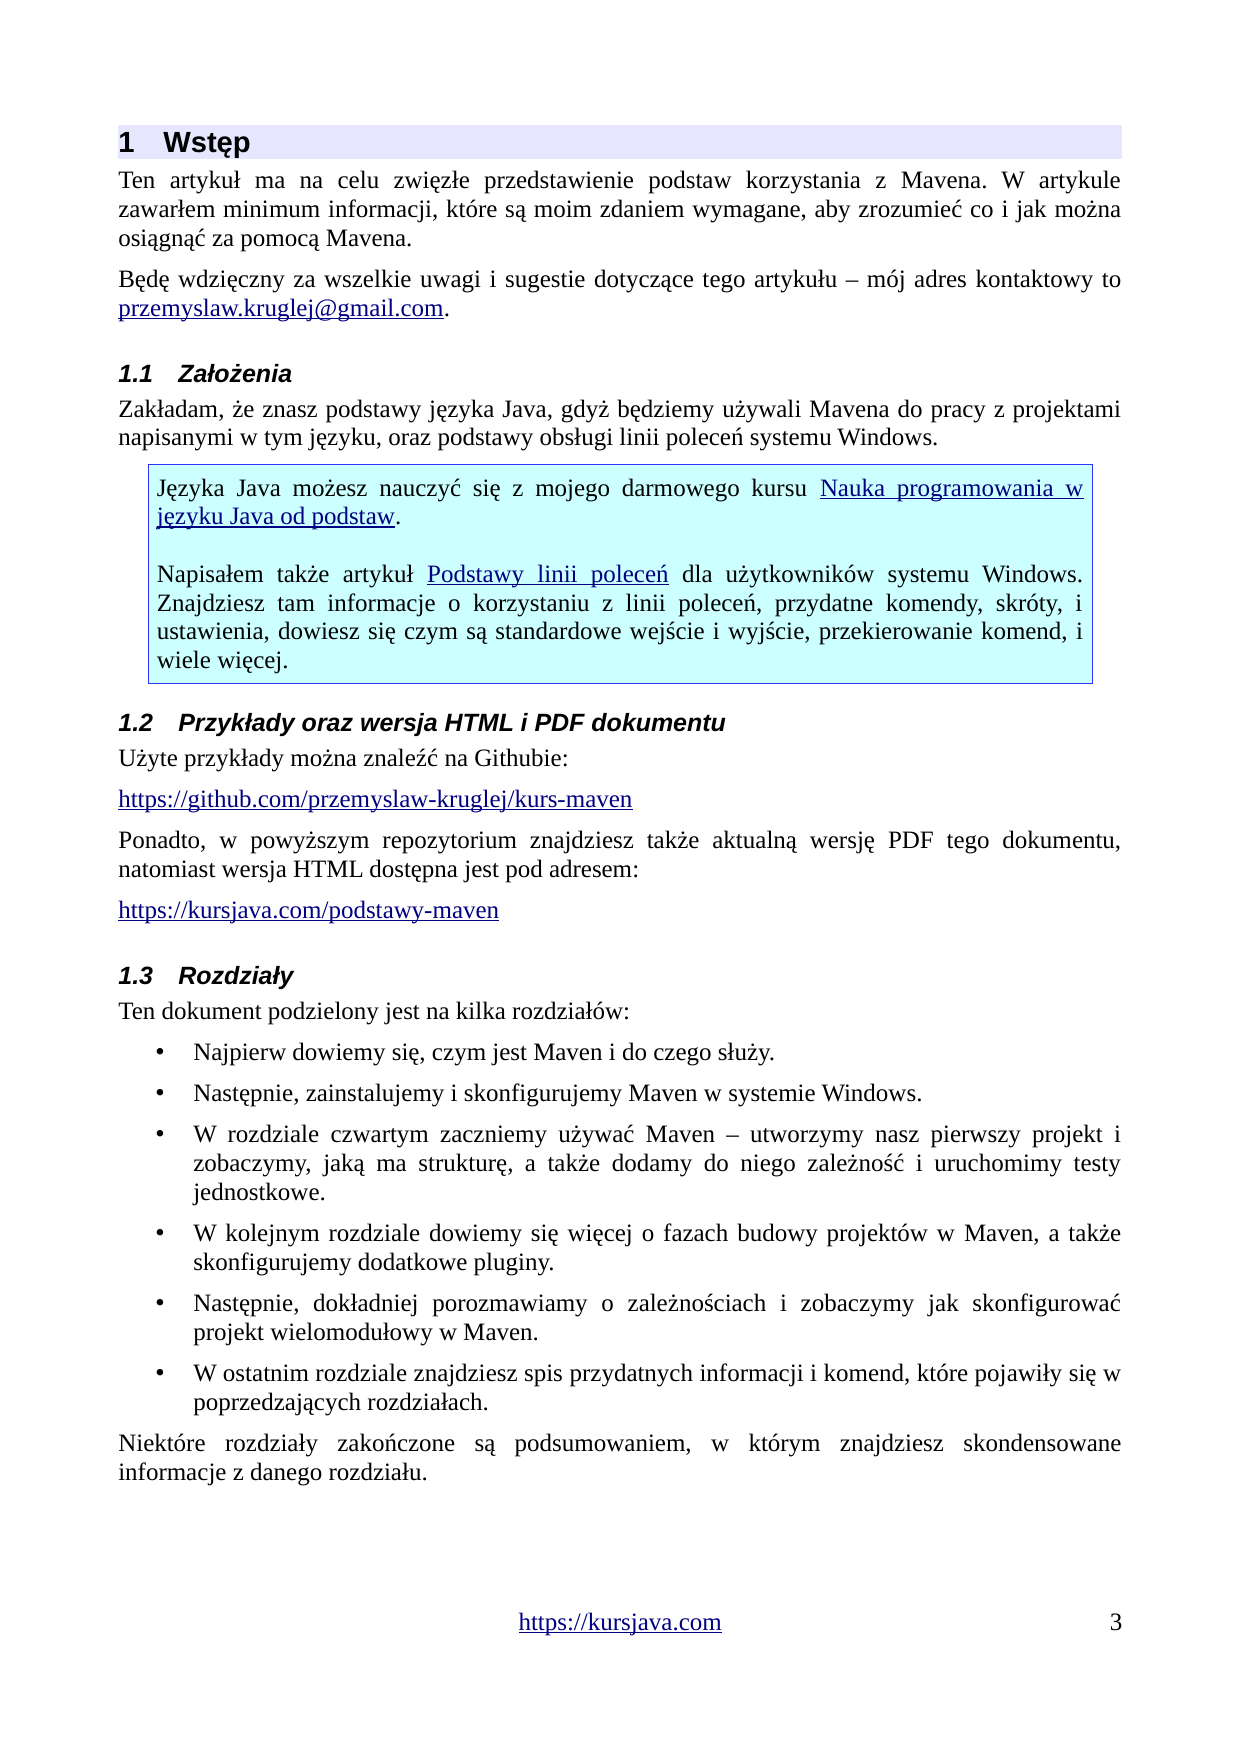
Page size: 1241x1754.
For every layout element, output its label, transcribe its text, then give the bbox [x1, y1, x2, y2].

text Będę wdzięczny za wszelkie uwagi i sugestie dotyczące tego artykułu – mój adres kontaktowy to przemyslaw.kruglej@gmail.com. [118, 264, 1122, 321]
subtitle Przykłady oraz wersja HTML i PDF dokumentu [118, 708, 1122, 736]
text Ten artykuł ma na celu zwięzłe przedstawienie podstaw korzystania z Mavena. W artykule zawarłem minimum informacji, które są moim zdaniem wymagane, aby zrozumieć co i jak można osiągnąć za pomocą Mavena. [118, 165, 1122, 251]
list W kolejnym rozdziale dowiemy się więcej o fazach budowy projektów w Maven, a także skonfigurujemy dodatkowe pluginy. [156, 1218, 1122, 1276]
text Użyte przykłady można znaleźć na Githubie: [118, 743, 1122, 772]
text Ponadto, w powyższym repozytorium znajdziesz także aktualną wersję PDF tego dokumentu, natomiast wersja HTML dostępna jest pod adresem: [118, 825, 1122, 883]
subtitle Założenia [118, 358, 1122, 387]
text Zakładam, że znasz podstawy języka Java, gdyż będziemy używali Mavena do pracy z projektami napisanymi w tym języku, oraz podstawy obsługi linii poleceń systemu Windows. [118, 394, 1122, 451]
list Najpierw dowiemy się, czym jest Maven i do czego służy. [156, 1037, 1122, 1066]
text Języka Java możesz nauczyć się z mojego darmowego kursu Nauka programowania w języku Java od podstaw. [149, 465, 1092, 521]
text https://kursjava.com/podstawy-maven [118, 895, 1122, 924]
subtitle Wstęp [118, 125, 1122, 159]
list W rozdziale czwartym zaczniemy używać Maven – utworzymy nasz pierwszy projekt i zobaczymy, jaką ma strukturę, a także dodamy do niego zależność i uruchomimy testy jednostkowe. [156, 1119, 1122, 1206]
subtitle Rozdziały [118, 961, 1122, 990]
list Następnie, dokładniej porozmawiamy o zależnościach i zobaczymy jak skonfigurować projekt wielomodułowy w Maven. [156, 1288, 1122, 1346]
text Ten dokument podzielony jest na kilka rozdziałów: [118, 996, 1122, 1025]
text https://github.com/przemyslaw-kruglej/kurs-maven [118, 784, 1122, 813]
text Napisałem także artykuł Podstawy linii poleceń dla użytkowników systemu Windows. Znajdziesz tam informacje o korzystaniu z linii poleceń, przydatne komendy, skróty, i ustawienia, dowiesz się czym są standardowe wejście i wyjście, przekierowanie komend, i wiele więcej. [149, 550, 1092, 683]
text Niektóre rozdziały zakończone są podsumowaniem, w którym znajdziesz skondensowane informacje z danego rozdziału. [118, 1428, 1122, 1485]
list Następnie, zainstalujemy i skonfigurujemy Maven w systemie Windows. [156, 1078, 1122, 1107]
list W ostatnim rozdziale znajdziesz spis przydatnych informacji i komend, które pojawiły się w poprzedzających rozdziałach. [156, 1358, 1122, 1416]
